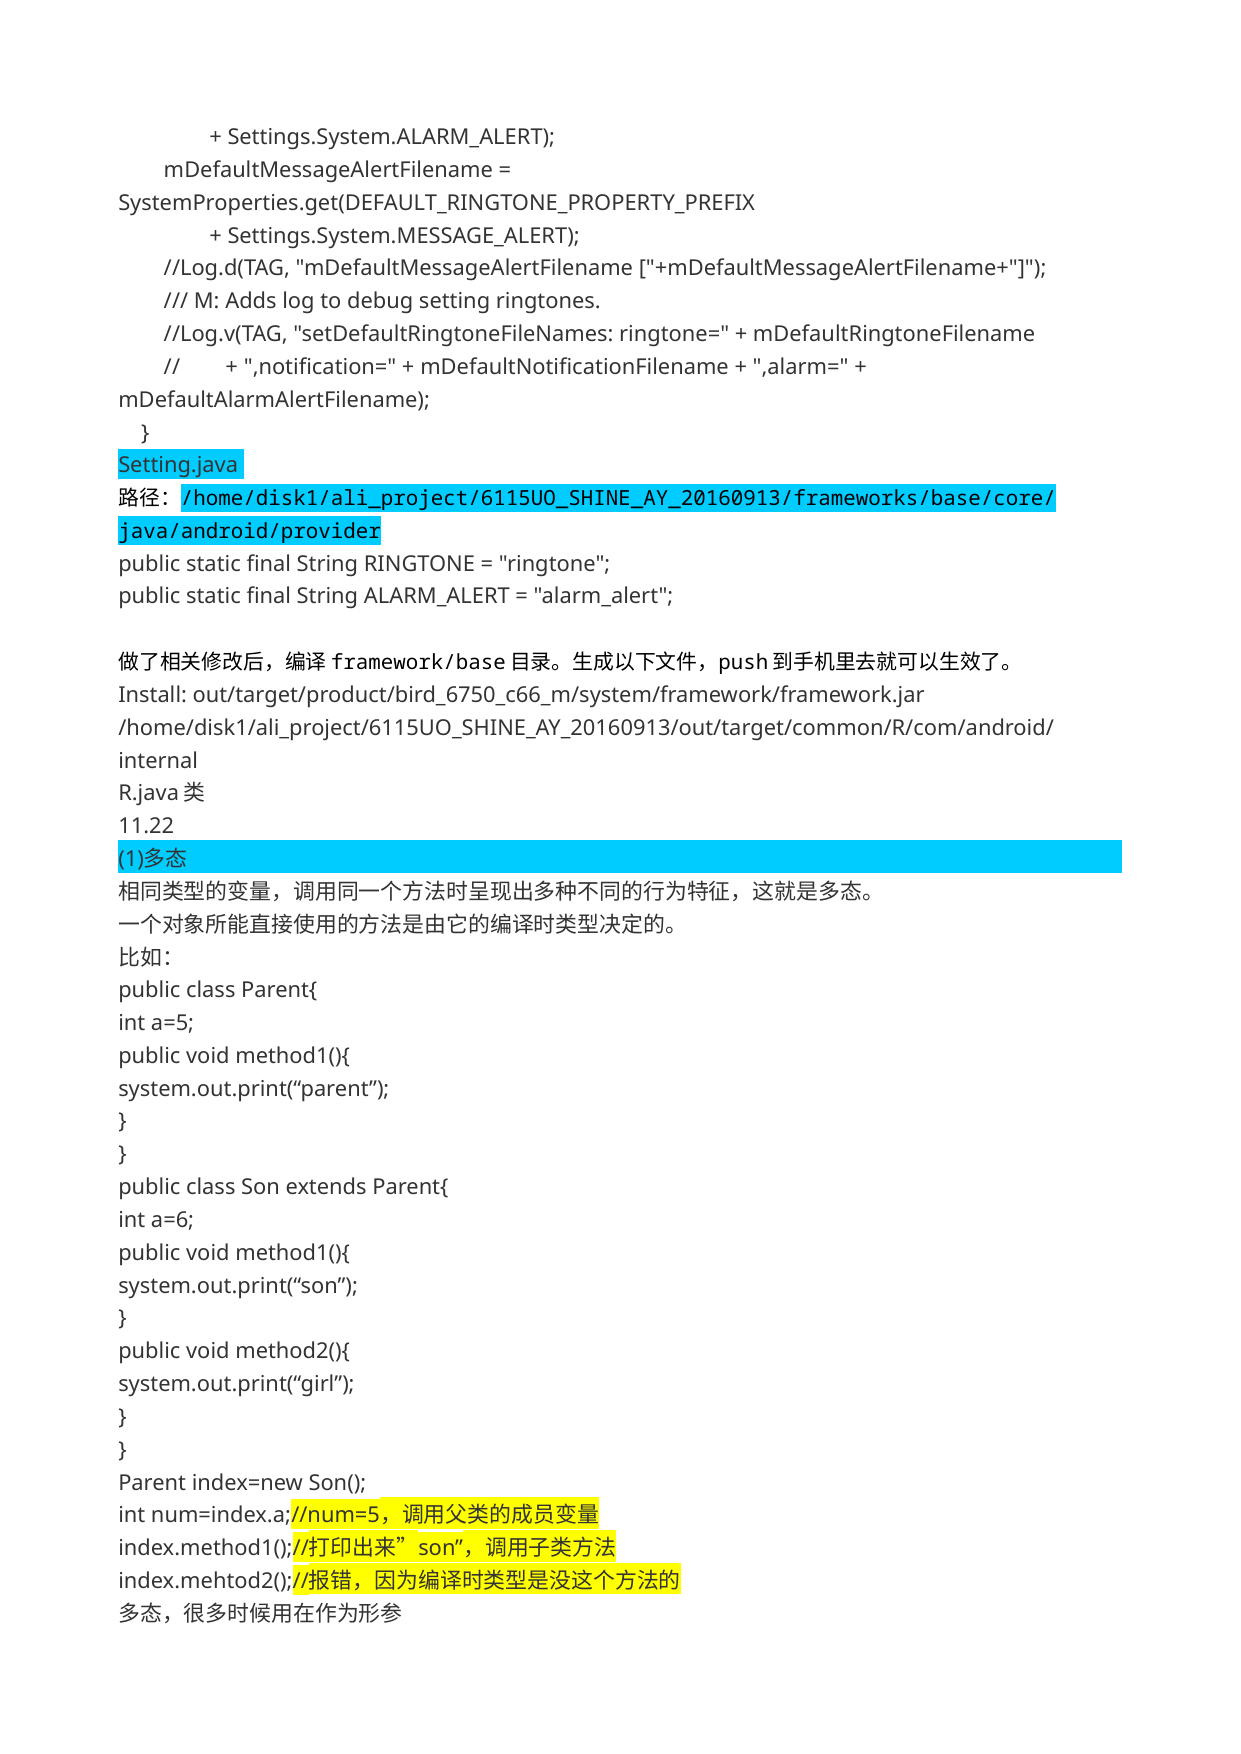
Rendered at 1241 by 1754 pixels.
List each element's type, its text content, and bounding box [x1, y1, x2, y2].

text 多态，很多时候用在作为形参 [118, 1595, 1122, 1627]
text int a=5; [118, 1004, 1122, 1037]
text int num=index.a;//num=5，调用父类的成员变量 [118, 1496, 1122, 1529]
text system.out.print(“parent”); [118, 1070, 1122, 1102]
text public class Parent{ [118, 971, 1122, 1004]
text + Settings.System.ALARM_ALERT); [118, 118, 1122, 151]
text } [118, 413, 1122, 446]
text public static final String RINGTONE = "ringtone"; [118, 545, 1122, 577]
text (1)多态 [118, 840, 1122, 873]
text index.mehtod2();//报错，因为编译时类型是没这个方法的 [118, 1562, 1122, 1595]
text } [118, 1135, 1122, 1168]
text 11.22 [118, 807, 1122, 840]
text 一个对象所能直接使用的方法是由它的编译时类型决定的。 [118, 906, 1122, 938]
text public class Son extends Parent{ [118, 1168, 1122, 1201]
text public static final String ALARM_ALERT = "alarm_alert"; [118, 577, 1122, 610]
text /// M: Adds log to debug setting ringtones. [118, 282, 1122, 315]
text //Log.d(TAG, "mDefaultMessageAlertFilename ["+mDefaultMessageAlertFilename+"]"); [118, 249, 1122, 282]
text 做了相关修改后，编译framework/base目录。生成以下文件，push到手机里去就可以生效了。 [118, 643, 1122, 676]
text mDefaultMessageAlertFilename = SystemProperties.get(DEFAULT_RINGTONE_PROPERTY_PREFIX [118, 151, 1122, 217]
text } [118, 1102, 1122, 1135]
text int a=6; [118, 1201, 1122, 1234]
text Install: out/target/product/bird_6750_c66_m/system/framework/framework.jar [118, 676, 1122, 709]
text } [118, 1398, 1122, 1431]
text } [118, 1431, 1122, 1463]
text + Settings.System.MESSAGE_ALERT); [118, 217, 1122, 249]
text public void method1(){ [118, 1234, 1122, 1267]
text 路径：/home/disk1/ali_project/6115UO_SHINE_AY_20160913/frameworks/base/core/java/android/provider [118, 479, 1122, 545]
text public void method1(){ [118, 1037, 1122, 1070]
text 相同类型的变量，调用同一个方法时呈现出多种不同的行为特征，这就是多态。 [118, 873, 1122, 906]
text /home/disk1/ali_project/6115UO_SHINE_AY_20160913/out/target/common/R/com/android/internal [118, 709, 1122, 774]
text index.method1();//打印出来”son”，调用子类方法 [118, 1529, 1122, 1562]
text Parent index=new Son(); [118, 1463, 1122, 1496]
text } [118, 1299, 1122, 1332]
text public void method2(){ [118, 1332, 1122, 1365]
text // + ",notification=" + mDefaultNotificationFilename + ",alarm=" + mDefaultAlarmAlertFilename); [118, 348, 1122, 413]
text system.out.print(“girl”); [118, 1365, 1122, 1398]
text system.out.print(“son”); [118, 1267, 1122, 1299]
text //Log.v(TAG, "setDefaultRingtoneFileNames: ringtone=" + mDefaultRingtoneFilename [118, 315, 1122, 348]
text Setting.java [118, 446, 1122, 479]
text 比如： [118, 938, 1122, 971]
text R.java类 [118, 774, 1122, 807]
